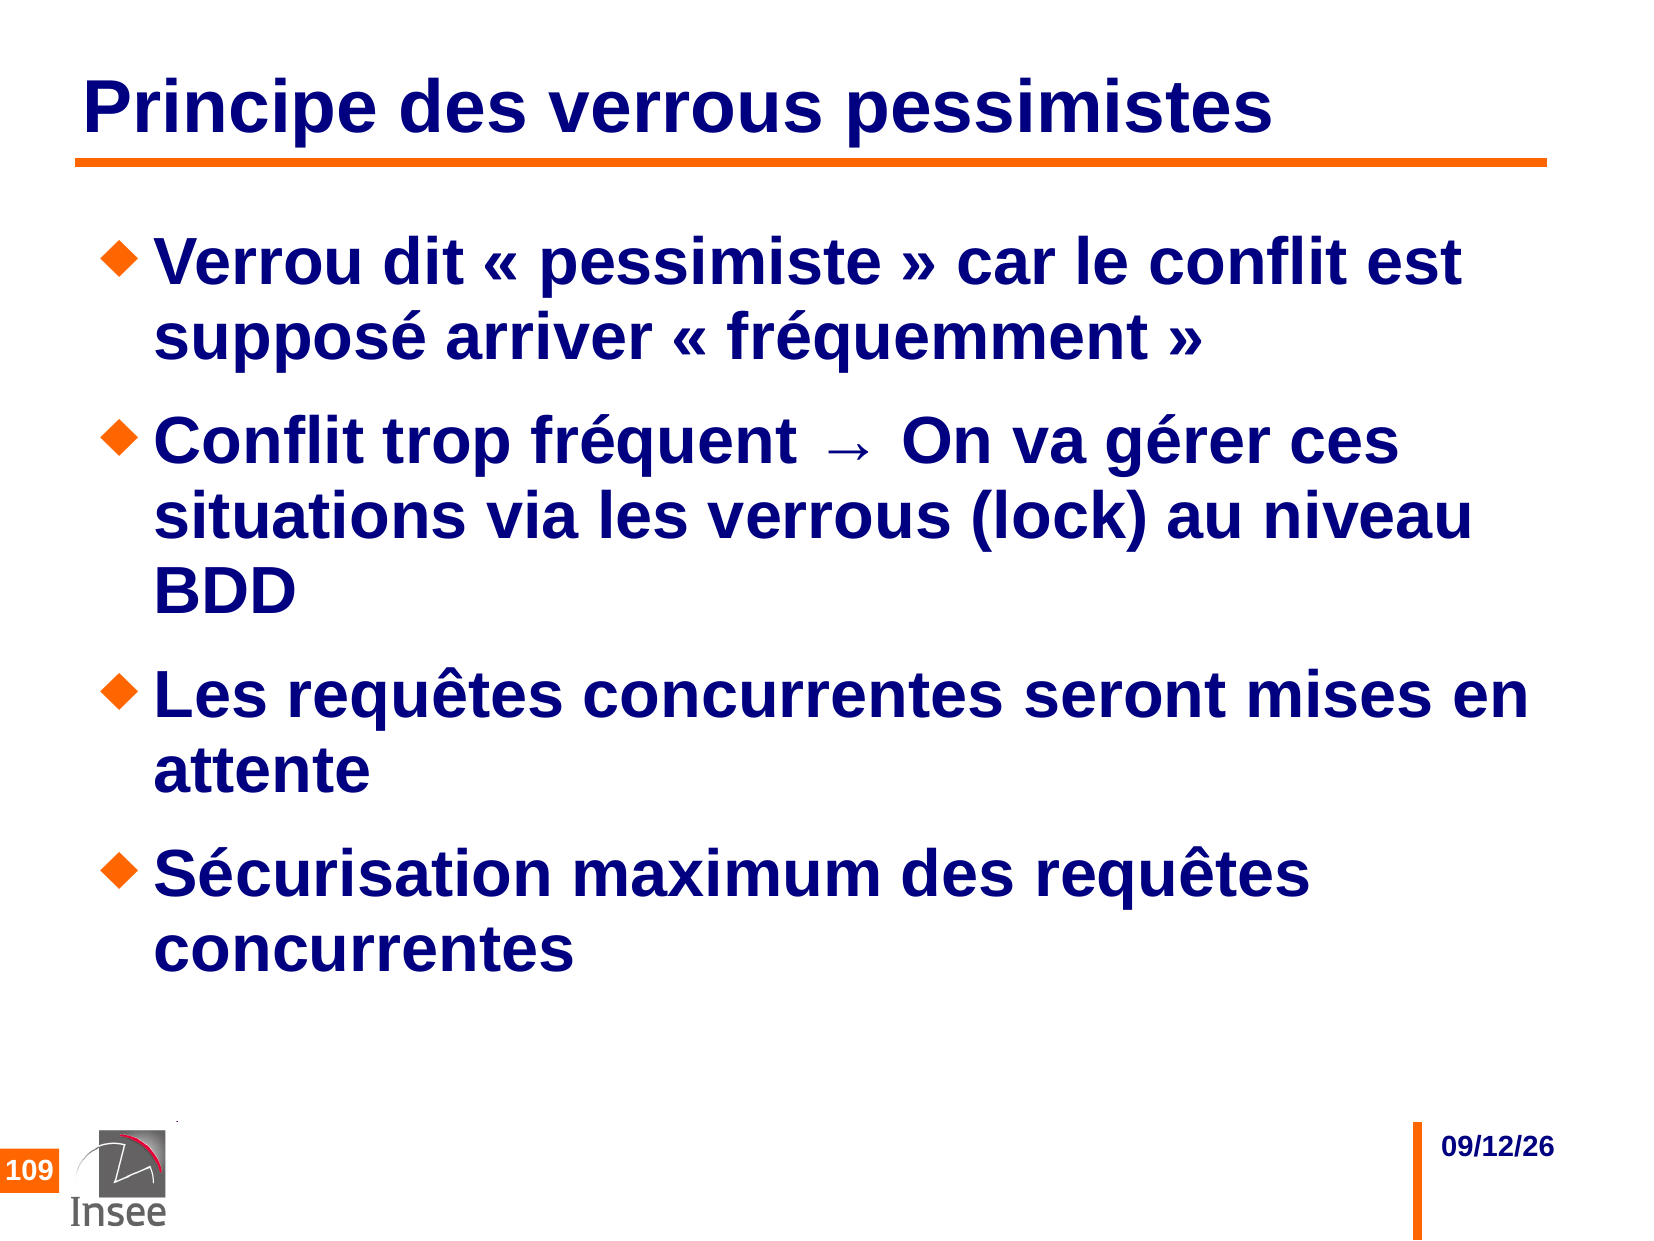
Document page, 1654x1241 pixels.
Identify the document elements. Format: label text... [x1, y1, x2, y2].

picture [62, 1121, 178, 1241]
list Verrou dit « pessimiste » car le conflit est supposé arriver « fréquemment » Conflit trop fréquent → On va gérer ces situations via les verrous (lock) au niveau BDD Les requêtes concurrentes seront mises en attente Sécurisation maximum des requêtes concurrentes [82, 224, 1571, 1063]
title Principe des verrous pessimistes [82, 49, 1619, 163]
